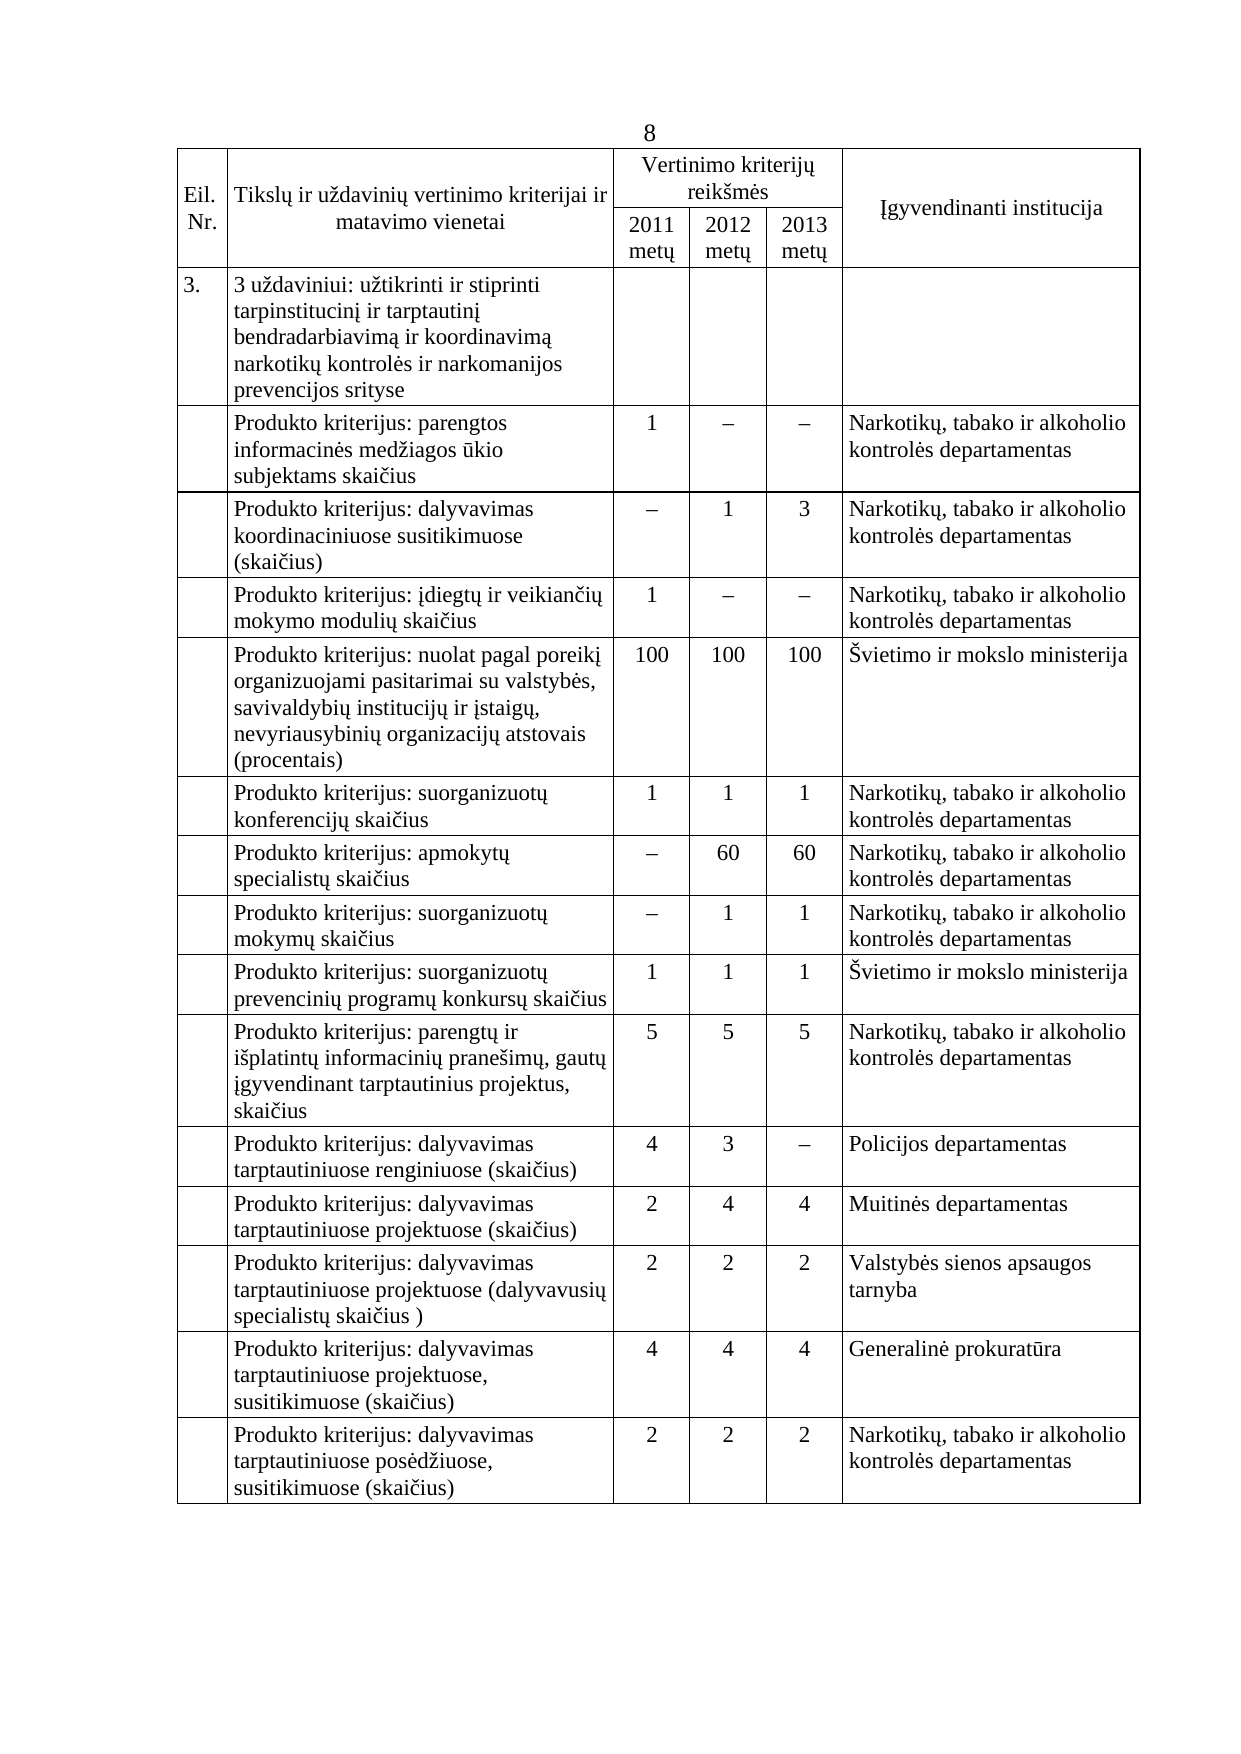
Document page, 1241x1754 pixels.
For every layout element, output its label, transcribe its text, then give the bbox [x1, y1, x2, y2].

table_cell [614, 268, 689, 405]
table_cell 3. [178, 268, 227, 405]
table_cell 2 [614, 1187, 689, 1245]
table_cell [178, 1127, 227, 1186]
table_cell Muitinės departamentas [843, 1187, 1139, 1245]
table_cell – [690, 406, 766, 491]
table_cell 4 [614, 1332, 689, 1417]
table_cell – [614, 896, 689, 954]
table_cell 100 [767, 638, 842, 776]
table_cell 100 [614, 638, 689, 776]
table_cell Švietimo ir mokslo ministerija [843, 638, 1139, 776]
table_cell Produkto kriterijus: parengtos informacinės medžiagos ūkio subjektams skaičius [228, 406, 613, 491]
table_cell Produkto kriterijus: parengtų ir išplatintų informacinių pranešimų, gautų įgyvendinant tarptautinius projektus, skaičius [228, 1015, 613, 1126]
table_cell 4 [767, 1187, 842, 1245]
table_cell Narkotikų, tabako ir alkoholio kontrolės departamentas [843, 578, 1139, 637]
table_cell – [767, 578, 842, 637]
table_cell Švietimo ir mokslo ministerija [843, 955, 1139, 1014]
table_cell Valstybės sienos apsaugos tarnyba [843, 1246, 1139, 1331]
table_cell 1 [690, 493, 766, 577]
table_cell Produkto kriterijus: dalyvavimas tarptautiniuose posėdžiuose, susitikimuose (skaičius) [228, 1418, 613, 1503]
table_cell 1 [690, 777, 766, 835]
table_cell 3 [767, 493, 842, 577]
table_cell 4 [767, 1332, 842, 1417]
table_cell [178, 1246, 227, 1331]
table_cell 100 [690, 638, 766, 776]
table_cell 4 [690, 1332, 766, 1417]
table_cell Produkto kriterijus: dalyvavimas tarptautiniuose renginiuose (skaičius) [228, 1127, 613, 1186]
table_cell – [767, 1127, 842, 1186]
table_cell 60 [767, 836, 842, 895]
table_cell 1 [614, 955, 689, 1014]
table_header Įgyvendinanti institucija [843, 149, 1139, 267]
table_cell Narkotikų, tabako ir alkoholio kontrolės departamentas [843, 1015, 1139, 1126]
table_cell Generalinė prokuratūra [843, 1332, 1139, 1417]
table_cell [178, 955, 227, 1014]
table_cell [178, 1332, 227, 1417]
table_header Eil. Nr. [178, 149, 227, 267]
table_header Tikslų ir uždavinių vertinimo kriterijai ir matavimo vienetai [228, 149, 613, 267]
table_cell Narkotikų, tabako ir alkoholio kontrolės departamentas [843, 896, 1139, 954]
table_cell Produkto kriterijus: apmokytų specialistų skaičius [228, 836, 613, 895]
table_cell [178, 896, 227, 954]
table_header Vertinimo kriterijų reikšmės [614, 149, 842, 207]
table_cell Narkotikų, tabako ir alkoholio kontrolės departamentas [843, 406, 1139, 491]
table_cell [178, 406, 227, 491]
table_cell [767, 268, 842, 405]
table_cell 3 [690, 1127, 766, 1186]
table_cell [690, 268, 766, 405]
table_cell Produkto kriterijus: suorganizuotų konferencijų skaičius [228, 777, 613, 835]
table_cell 1 [614, 406, 689, 491]
table_cell – [690, 578, 766, 637]
table_cell Narkotikų, tabako ir alkoholio kontrolės departamentas [843, 493, 1139, 577]
table_cell 5 [614, 1015, 689, 1126]
table_cell Produkto kriterijus: dalyvavimas tarptautiniuose projektuose (dalyvavusių specialistų skaičius ) [228, 1246, 613, 1331]
table_cell [178, 493, 227, 577]
table_cell Produkto kriterijus: dalyvavimas tarptautiniuose projektuose (skaičius) [228, 1187, 613, 1245]
table_cell [843, 268, 1139, 405]
table_cell 1 [614, 777, 689, 835]
table_cell 2012 metų [690, 208, 766, 267]
table_cell [178, 1015, 227, 1126]
table_cell 4 [614, 1127, 689, 1186]
table_cell 2 [614, 1418, 689, 1503]
table_cell Policijos departamentas [843, 1127, 1139, 1186]
table_cell 2013 metų [767, 208, 842, 267]
table_cell Produkto kriterijus: suorganizuotų prevencinių programų konkursų skaičius [228, 955, 613, 1014]
table_cell 1 [690, 955, 766, 1014]
table_cell 1 [767, 955, 842, 1014]
table_cell [178, 836, 227, 895]
table_cell 2 [767, 1246, 842, 1331]
table_cell [178, 1187, 227, 1245]
table_cell [178, 777, 227, 835]
table_cell 3 uždaviniui: užtikrinti ir stiprinti tarpinstitucinį ir tarptautinį bendradarbiavimą ir koordinavimą narkotikų kontrolės ir narkomanijos prevencijos srityse [228, 268, 613, 405]
table_cell 2 [767, 1418, 842, 1503]
table_cell 5 [690, 1015, 766, 1126]
table_cell [178, 638, 227, 776]
table_cell [178, 578, 227, 637]
table_cell 2 [690, 1246, 766, 1331]
table_cell Narkotikų, tabako ir alkoholio kontrolės departamentas [843, 836, 1139, 895]
table_cell 2011 metų [614, 208, 689, 267]
table_cell 1 [690, 896, 766, 954]
table_cell 2 [614, 1246, 689, 1331]
table_cell – [767, 406, 842, 491]
table_cell Produkto kriterijus: dalyvavimas tarptautiniuose projektuose, susitikimuose (skaičius) [228, 1332, 613, 1417]
table_cell 2 [690, 1418, 766, 1503]
table_cell Produkto kriterijus: įdiegtų ir veikiančių mokymo modulių skaičius [228, 578, 613, 637]
table_cell 1 [767, 896, 842, 954]
table_cell 1 [767, 777, 842, 835]
table_cell 5 [767, 1015, 842, 1126]
table_cell Narkotikų, tabako ir alkoholio kontrolės departamentas [843, 1418, 1139, 1503]
table_cell Produkto kriterijus: nuolat pagal poreikį organizuojami pasitarimai su valstybės, savivaldybių institucijų ir įstaigų, nevyriausybinių organizacijų atstovais (procentais) [228, 638, 613, 776]
table_cell 60 [690, 836, 766, 895]
table_cell – [614, 493, 689, 577]
table_cell Produkto kriterijus: dalyvavimas koordinaciniuose susitikimuose (skaičius) [228, 493, 613, 577]
table_cell 4 [690, 1187, 766, 1245]
table_cell 1 [614, 578, 689, 637]
table_cell – [614, 836, 689, 895]
table_cell Produkto kriterijus: suorganizuotų mokymų skaičius [228, 896, 613, 954]
table_cell [178, 1418, 227, 1503]
table_cell Narkotikų, tabako ir alkoholio kontrolės departamentas [843, 777, 1139, 835]
